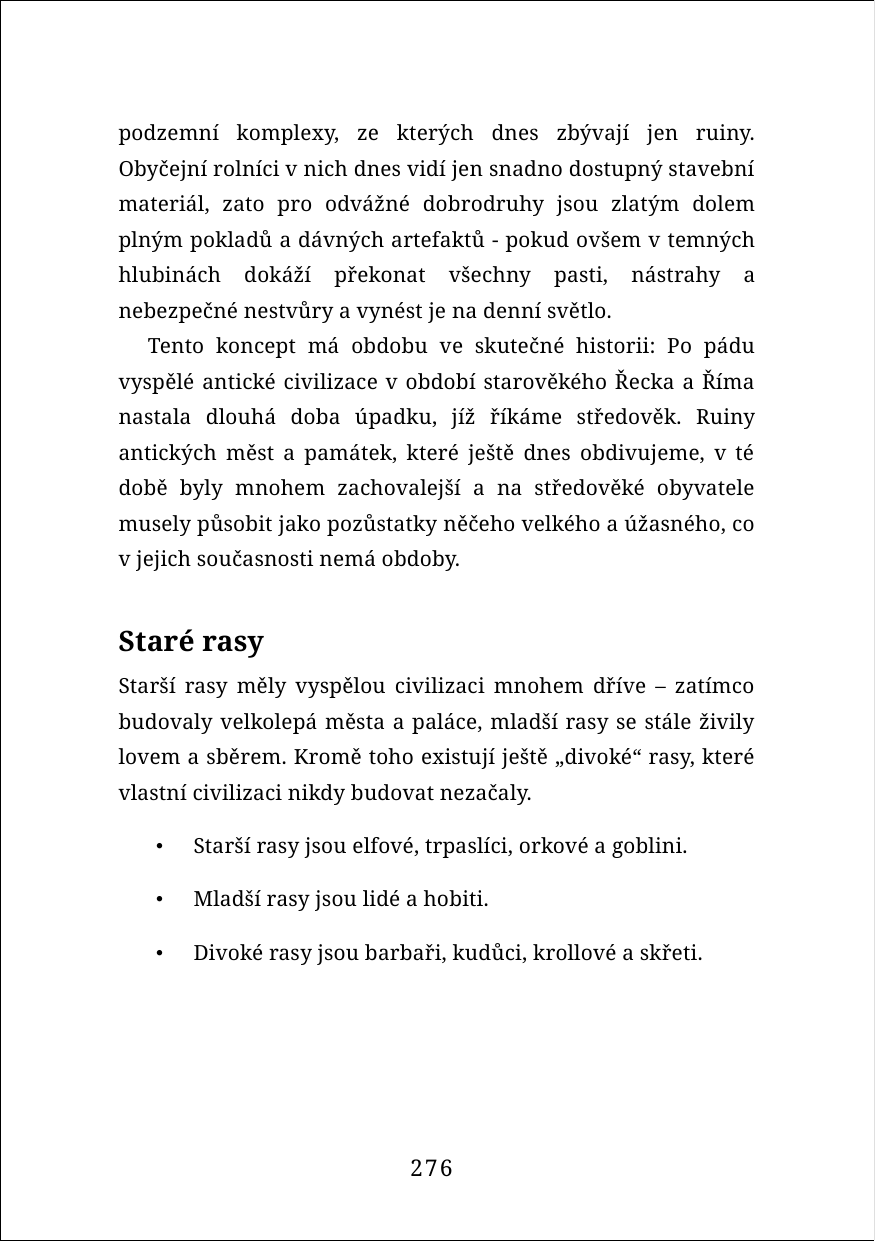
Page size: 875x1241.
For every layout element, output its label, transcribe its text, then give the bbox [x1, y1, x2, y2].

list Starší rasy jsou elfové, trpaslíci, orkové a goblini. [156, 831, 756, 860]
list Mladší rasy jsou lidé a hobiti. [156, 884, 756, 913]
text Starší rasy měly vyspělou civilizaci mnohem dříve – zatímco budovaly velkolepá města a paláce, mladší rasy se stále živily lovem a sběrem. Kromě toho existují ještě „divoké“ rasy, které vlastní civilizaci nikdy budovat nezačaly. [118, 671, 756, 806]
text podzemní komplexy, ze kterých dnes zbývají jen ruiny. Obyčejní rolníci v nich dnes vidí jen snadno dostupný stavební materiál, zato pro odvážné dobrodruhy jsou zlatým dolem plným pokladů a dávných artefaktů - pokud ovšem v temných hlubinách dokáží překonat všechny pasti, nástrahy a nebezpečné nestvůry a vynést je na denní světlo. Tento koncept má obdobu ve skutečné historii: Po pádu vyspělé antické civilizace v období starověkého Řecka a Říma nastala dlouhá doba úpadku, jíž říkáme středověk. Ruiny antických měst a památek, které ještě dnes obdivujeme, v té době byly mnohem zachovalejší a na středověké obyvatele musely působit jako pozůstatky něčeho velkého a úžasného, co v jejich současnosti nemá obdoby. [118, 118, 756, 573]
list Divoké rasy jsou barbaři, kudůci, krollové a skřeti. [156, 938, 756, 966]
subtitle Staré rasy [118, 621, 756, 660]
